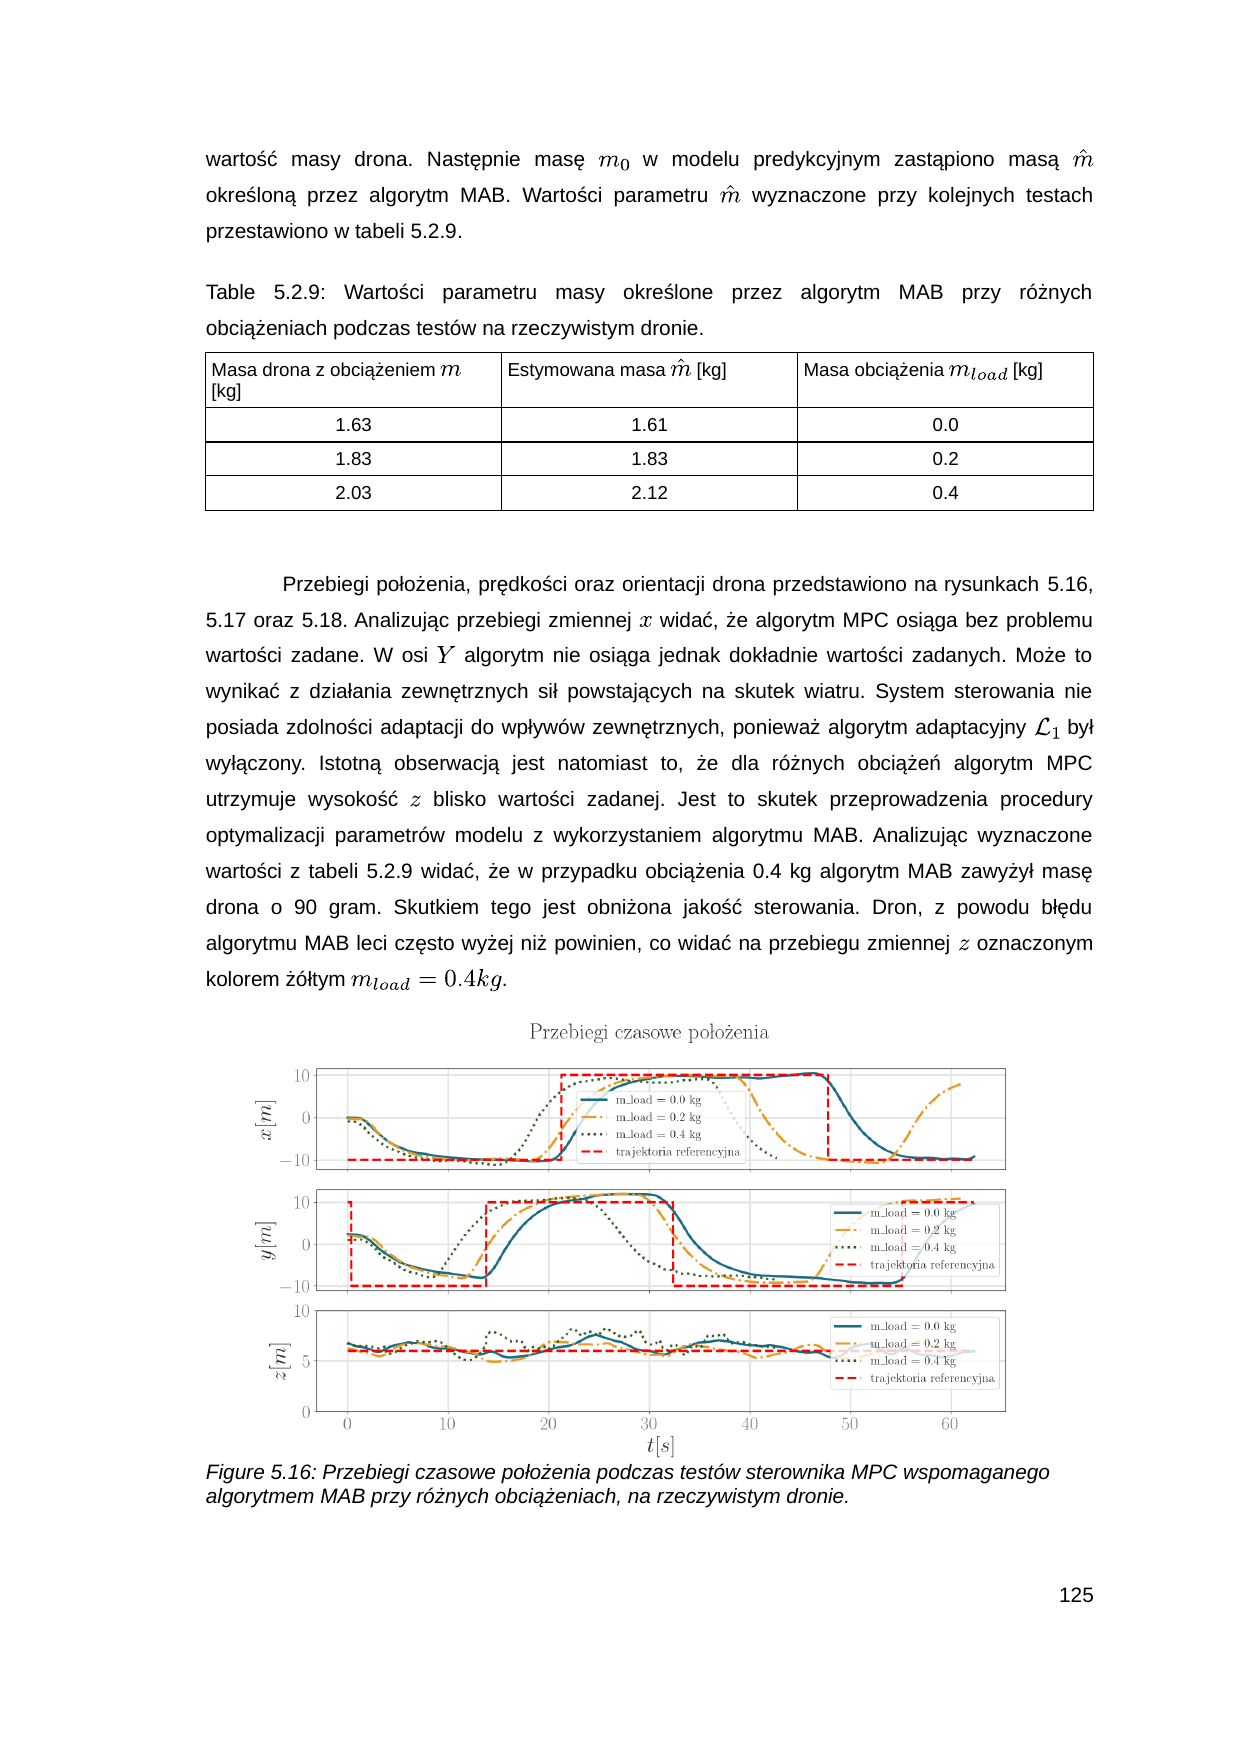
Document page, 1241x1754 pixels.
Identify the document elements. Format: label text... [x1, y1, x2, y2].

text wartość masy drona. Następnie masę w modelu predykcyjnym zastąpiono masą określoną przez algorytm MAB. Wartości parametru wyznaczone przy kolejnych testach przestawiono w tabeli 5.2.9. [206, 147, 1093, 243]
table_cell 0.2 [798, 443, 1093, 475]
table_cell 2.12 [502, 476, 797, 509]
table_cell 1.83 [206, 443, 501, 475]
table_cell 1.63 [206, 408, 501, 441]
table_cell 2.03 [206, 476, 501, 509]
table_header Masa drona z obciążeniem [kg] [206, 353, 501, 407]
table_header Estymowana masa [kg] [502, 353, 797, 407]
text Figure 5.16: Przebiegi czasowe położenia podczas testów sterownika MPC wspomaganego algorytmem MAB przy różnych obciążeniach, na rzeczywistym dronie. [206, 1460, 1093, 1508]
table_cell 0.0 [798, 408, 1093, 441]
table_cell 1.83 [502, 443, 797, 475]
text Przebiegi położenia, prędkości oraz orientacji drona przedstawiono na rysunkach 5.16, 5.17 oraz 5.18. Analizując przebiegi zmiennej widać, że algorytm MPC osiąga bez problemu wartości zadane. W osi algorytm nie osiąga jednak dokładnie wartości zadanych. Może to wynikać z działania zewnętrznych sił powstających na skutek wiatru. System sterowania nie posiada zdolności adaptacji do wpływów zewnętrznych, ponieważ algorytm adaptacyjny był wyłączony. Istotną obserwacją jest natomiast to, że dla różnych obciążeń algorytm MPC utrzymuje wysokość blisko wartości zadanej. Jest to skutek przeprowadzenia procedury optymalizacji parametrów modelu z wykorzystaniem algorytmu MAB. Analizując wyznaczone wartości z tabeli 5.2.9 widać, że w przypadku obciążenia 0.4 kg algorytm MAB zawyżył masę drona o 90 gram. Skutkiem tego jest obniżona jakość sterowania. Dron, z powodu błędu algorytmu MAB leci często wyżej niż powinien, co widać na przebiegu zmiennej oznaczonym kolorem żółtym . [206, 571, 1093, 991]
text Table 5.2.9: Wartości parametru masy określone przez algorytm MAB przy różnych obciążeniach podczas testów na rzeczywistym dronie. [206, 280, 1093, 340]
table_cell 0.4 [798, 476, 1093, 509]
table_cell 1.61 [502, 408, 797, 441]
table_header Masa obciążenia [kg] [798, 353, 1093, 407]
picture [205, 1015, 1094, 1460]
